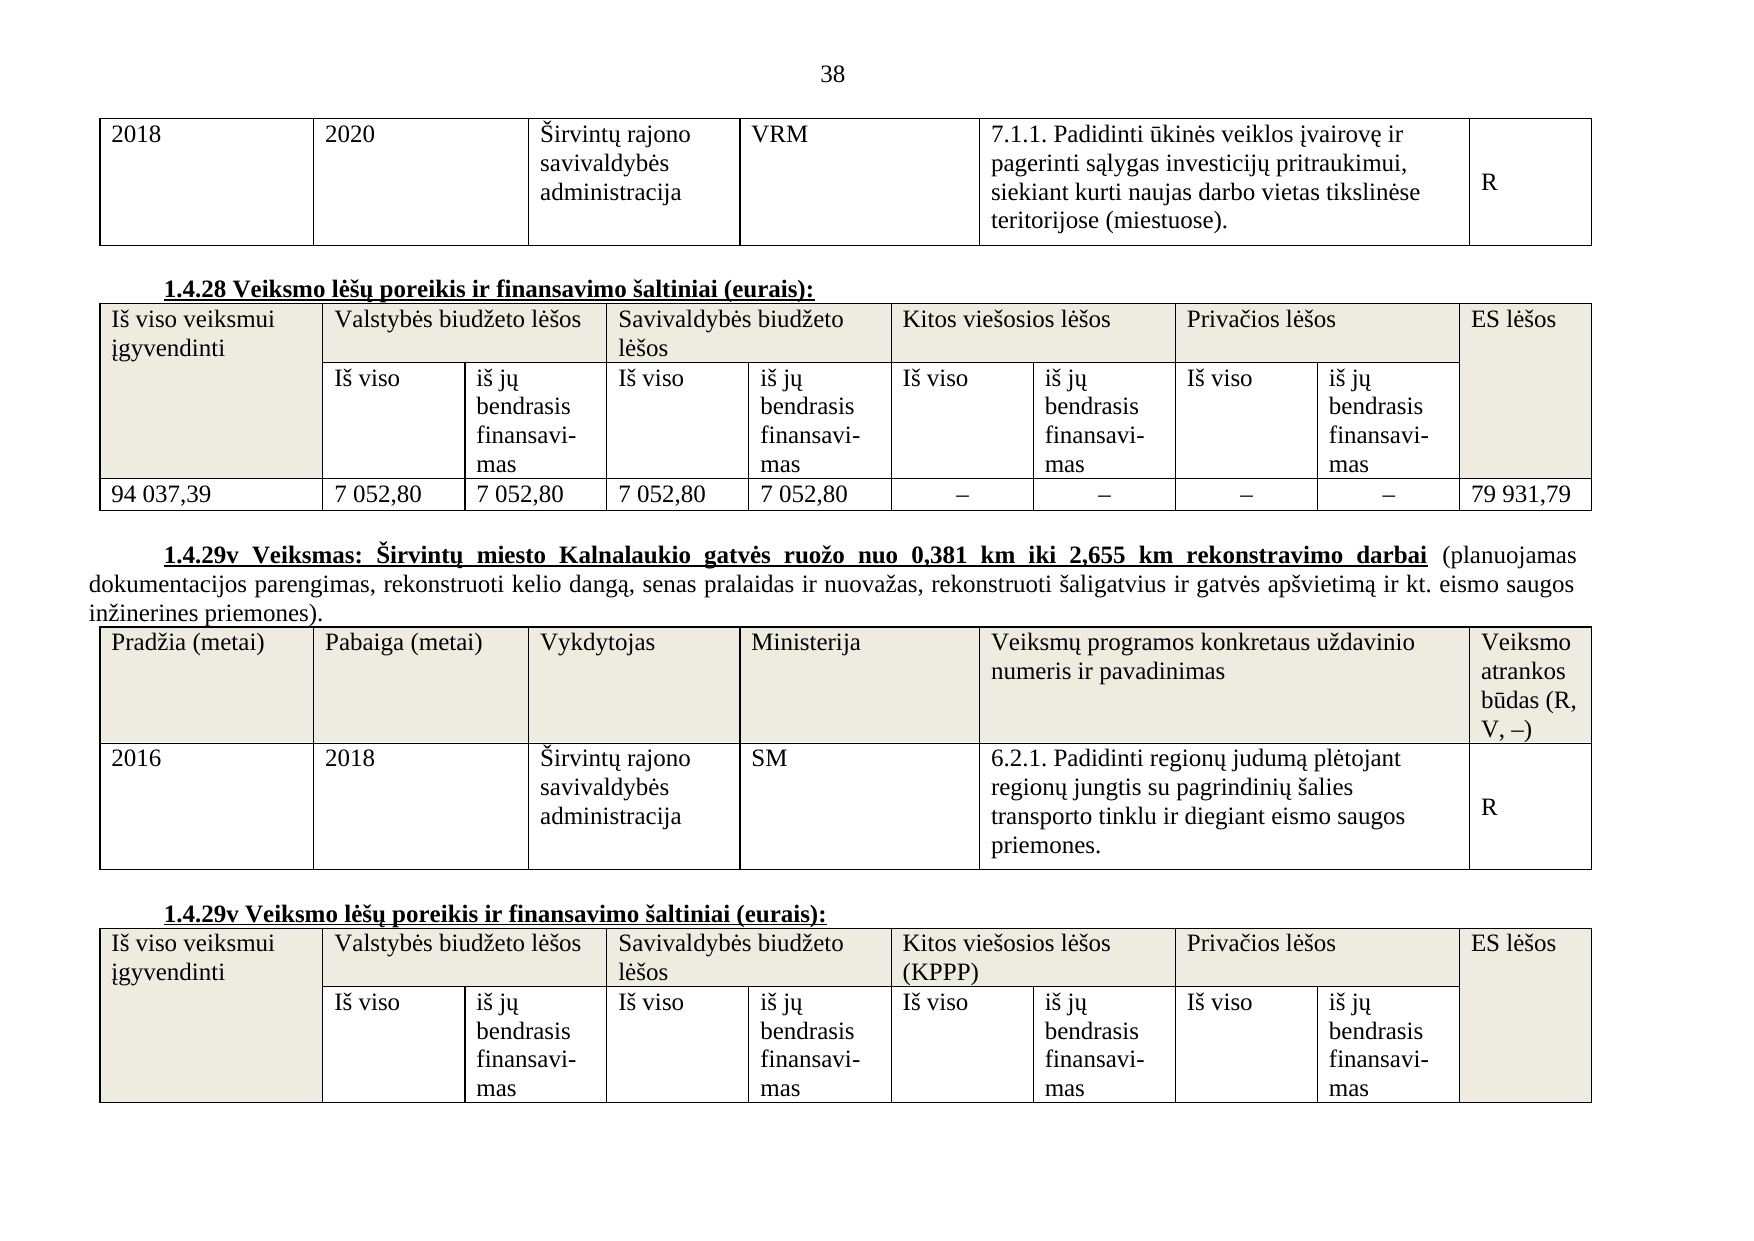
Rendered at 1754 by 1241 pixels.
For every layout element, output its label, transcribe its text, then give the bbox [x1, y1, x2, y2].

table_cell 7.1.1. Padidinti ūkinės veiklos įvairovę ir pagerinti sąlygas investicijų pritraukimui, siekiant kurti naujas darbo vietas tikslinėse teritorijose (miestuose). [980, 119, 1469, 244]
table_cell Iš viso [323, 987, 464, 1102]
table_header Valstybės biudžeto lėšos [323, 929, 606, 986]
table_cell 7 052,80 [323, 479, 464, 510]
table_cell Iš viso [1176, 363, 1317, 478]
table_header Vykdytojas [529, 628, 739, 742]
table_header Pabaiga (metai) [314, 628, 528, 742]
table_cell Iš viso [892, 363, 1033, 478]
table_cell Iš viso [323, 363, 464, 478]
table_cell iš jų bendrasis finansavi- mas [466, 987, 606, 1102]
table_header Pradžia (metai) [101, 628, 313, 742]
table_cell iš jų bendrasis finansavi- mas [1034, 363, 1175, 478]
table_header Iš viso veiksmui įgyvendinti [101, 304, 322, 478]
table_header Savivaldybės biudžeto lėšos [607, 929, 891, 986]
text 1.4.29v Veiksmas: Širvintų miesto Kalnalaukio gatvės ruožo nuo 0,381 km iki 2,655 km rekonstravimo darbai (planuojamas dokumentacijos parengimas, rekonstruoti kelio dangą, senas pralaidas ir nuovažas, rekonstruoti šaligatvius ir gatvės apšvietimą ir kt. eismo saugos inžinerines priemones). [89, 540, 1577, 626]
table_cell iš jų bendrasis finansavi- mas [1318, 987, 1459, 1102]
table_cell Iš viso [1176, 987, 1317, 1102]
text 1.4.28 Veiksmo lėšų poreikis ir finansavimo šaltiniai (eurais): [89, 274, 1577, 303]
table_cell 7 052,80 [466, 479, 606, 510]
table_cell Iš viso [607, 987, 748, 1102]
table_cell 2018 [101, 119, 313, 244]
text 1.4.29v Veiksmo lėšų poreikis ir finansavimo šaltiniai (eurais): [89, 899, 1577, 927]
table_cell R [1470, 119, 1591, 244]
table_cell Širvintų rajono savivaldybės administracija [529, 744, 739, 869]
table_cell iš jų bendrasis finansavi- mas [749, 363, 891, 478]
table_cell 94 037,39 [101, 479, 322, 510]
table_cell iš jų bendrasis finansavi- mas [1318, 363, 1459, 478]
table_header Privačios lėšos [1176, 304, 1459, 362]
table_header Ministerija [741, 628, 979, 742]
table_cell Iš viso [892, 987, 1033, 1102]
table_cell Širvintų rajono savivaldybės administracija [529, 119, 739, 244]
table_header Kitos viešosios lėšos (KPPP) [892, 929, 1175, 986]
table_cell iš jų bendrasis finansavi- mas [1034, 987, 1175, 1102]
table_header Iš viso veiksmui įgyvendinti [101, 929, 322, 1102]
table_cell 2016 [101, 744, 313, 869]
table_cell 7 052,80 [749, 479, 891, 510]
table_cell 2018 [314, 744, 528, 869]
table_cell 2020 [314, 119, 528, 244]
table_cell – [892, 479, 1033, 510]
table_cell iš jų bendrasis finansavi- mas [749, 987, 891, 1102]
table_header ES lėšos [1460, 304, 1591, 478]
table_cell – [1176, 479, 1317, 510]
table_cell 79 931,79 [1460, 479, 1591, 510]
table_header Kitos viešosios lėšos [892, 304, 1175, 362]
table_header ES lėšos [1460, 929, 1591, 1102]
table_header Veiksmų programos konkretaus uždavinio numeris ir pavadinimas [980, 628, 1469, 742]
table_cell Iš viso [607, 363, 748, 478]
table_cell 6.2.1. Padidinti regionų judumą plėtojant regionų jungtis su pagrindinių šalies transporto tinklu ir diegiant eismo saugos priemones. [980, 744, 1469, 869]
table_cell – [1034, 479, 1175, 510]
table_cell iš jų bendrasis finansavi- mas [466, 363, 606, 478]
table_cell R [1470, 744, 1591, 869]
table_header Veiksmo atrankos būdas (R, V, –) [1470, 628, 1591, 742]
table_header Privačios lėšos [1176, 929, 1459, 986]
table_header Savivaldybės biudžeto lėšos [607, 304, 891, 362]
table_cell 7 052,80 [607, 479, 748, 510]
table_cell – [1318, 479, 1459, 510]
table_cell SM [741, 744, 979, 869]
table_header Valstybės biudžeto lėšos [323, 304, 606, 362]
table_cell VRM [741, 119, 979, 244]
